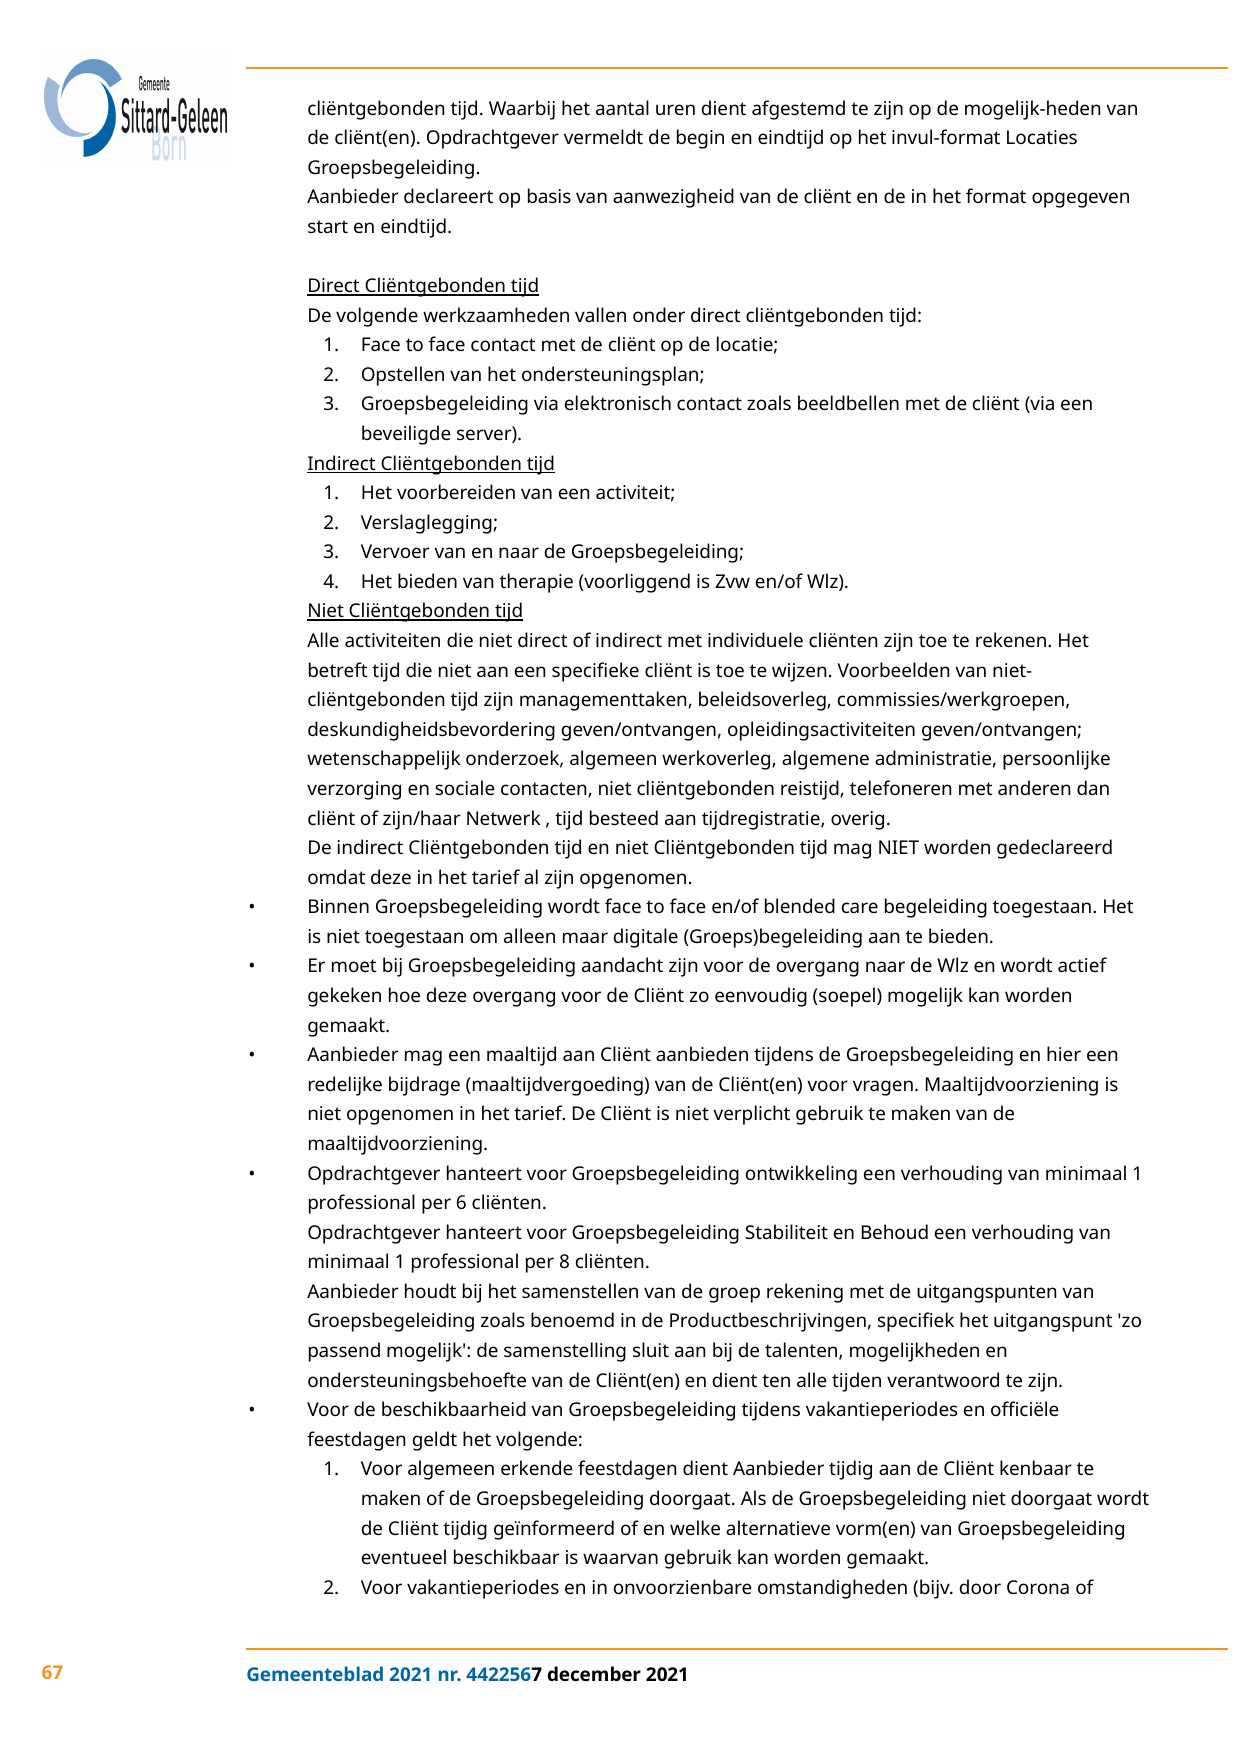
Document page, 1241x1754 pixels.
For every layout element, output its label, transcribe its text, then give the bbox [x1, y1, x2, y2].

list cliëntgebonden tijd. Waarbij het aantal uren dient afgestemd te zijn op de mogelijk-heden van de cliënt(en). Opdrachtgever vermeldt de begin en eindtijd op het invul-format Locaties Groepsbegeleiding. [248, 95, 1152, 180]
list De volgende werkzaamheden vallen onder direct cliëntgebonden tijd: [248, 302, 1152, 328]
list Er moet bij Groepsbegeleiding aandacht zijn voor de overgang naar de Wlz en wordt actief gekeken hoe deze overgang voor de Cliënt zo eenvoudig (soepel) mogelijk kan worden gemaakt. [248, 953, 1152, 1038]
list Het bieden van therapie (voorliggend is Zvw en/of Wlz). [323, 568, 1152, 594]
list De indirect Cliëntgebonden tijd en niet Cliëntgebonden tijd mag NIET worden gedeclareerd omdat deze in het tarief al zijn opgenomen. [248, 834, 1152, 890]
list Indirect Cliëntgebonden tijd [248, 450, 1152, 476]
list Opdrachtgever hanteert voor Groepsbegeleiding Stabiliteit en Behoud een verhouding van minimaal 1 professional per 8 cliënten. [248, 1219, 1152, 1274]
list Voor vakantieperiodes en in onvoorzienbare omstandigheden (bijv. door Corona of [323, 1574, 1152, 1600]
list Vervoer van en naar de Groepsbegeleiding; [323, 538, 1152, 564]
list Aanbieder houdt bij het samenstellen van de groep rekening met de uitgangspunten van Groepsbegeleiding zoals benoemd in de Productbeschrijvingen, specifiek het uitgangspunt 'zo passend mogelijk': de samenstelling sluit aan bij de talenten, mogelijkheden en ondersteuningsbehoefte van de Cliënt(en) en dient ten alle tijden verantwoord te zijn. [248, 1278, 1152, 1393]
list Opstellen van het ondersteuningsplan; [323, 361, 1152, 387]
list Voor algemeen erkende feestdagen dient Aanbieder tijdig aan de Cliënt kenbaar te maken of de Groepsbegeleiding doorgaat. Als de Groepsbegeleiding niet doorgaat wordt de Cliënt tijdig geïnformeerd of en welke alternatieve vorm(en) van Groepsbegeleiding eventueel beschikbaar is waarvan gebruik kan worden gemaakt. [323, 1456, 1152, 1570]
list Verslaglegging; [323, 509, 1152, 535]
list Direct Cliëntgebonden tijd [248, 272, 1152, 298]
list Voor de beschikbaarheid van Groepsbegeleiding tijdens vakantieperiodes en officiële feestdagen geldt het volgende: [248, 1396, 1152, 1452]
list Binnen Groepsbegeleiding wordt face to face en/of blended care begeleiding toegestaan. Het is niet toegestaan om alleen maar digitale (Groeps)begeleiding aan te bieden. [248, 893, 1152, 949]
list Alle activiteiten die niet direct of indirect met individuele cliënten zijn toe te rekenen. Het betreft tijd die niet aan een specifieke cliënt is toe te wijzen. Voorbeelden van niet-cliëntgebonden tijd zijn managementtaken, beleidsoverleg, commissies/werkgroepen, deskundigheidsbevordering geven/ontvangen, opleidingsactiviteiten geven/ontvangen; wetenschappelijk onderzoek, algemeen werkoverleg, algemene administratie, persoonlijke verzorging en sociale contacten, niet cliëntgebonden reistijd, telefoneren met anderen dan cliënt of zijn/haar Netwerk , tijd besteed aan tijdregistratie, overig. [248, 627, 1152, 831]
list Aanbieder mag een maaltijd aan Cliënt aanbieden tijdens de Groepsbegeleiding en hier een redelijke bijdrage (maaltijdvergoeding) van de Cliënt(en) voor vragen. Maaltijdvoorziening is niet opgenomen in het tarief. De Cliënt is niet verplicht gebruik te maken van de maaltijdvoorziening. [248, 1041, 1152, 1156]
list Opdrachtgever hanteert voor Groepsbegeleiding ontwikkeling een verhouding van minimaal 1 professional per 6 cliënten. [248, 1160, 1152, 1215]
list Aanbieder declareert op basis van aanwezigheid van de cliënt en de in het format opgegeven start en eindtijd. [248, 183, 1152, 239]
list Het voorbereiden van een activiteit; [323, 479, 1152, 505]
picture [41, 47, 231, 172]
list Niet Cliëntgebonden tijd [248, 598, 1152, 623]
list Groepsbegeleiding via elektronisch contact zoals beeldbellen met de cliënt (via een beveiligde server). [323, 391, 1152, 446]
list Face to face contact met de cliënt op de locatie; [323, 331, 1152, 357]
